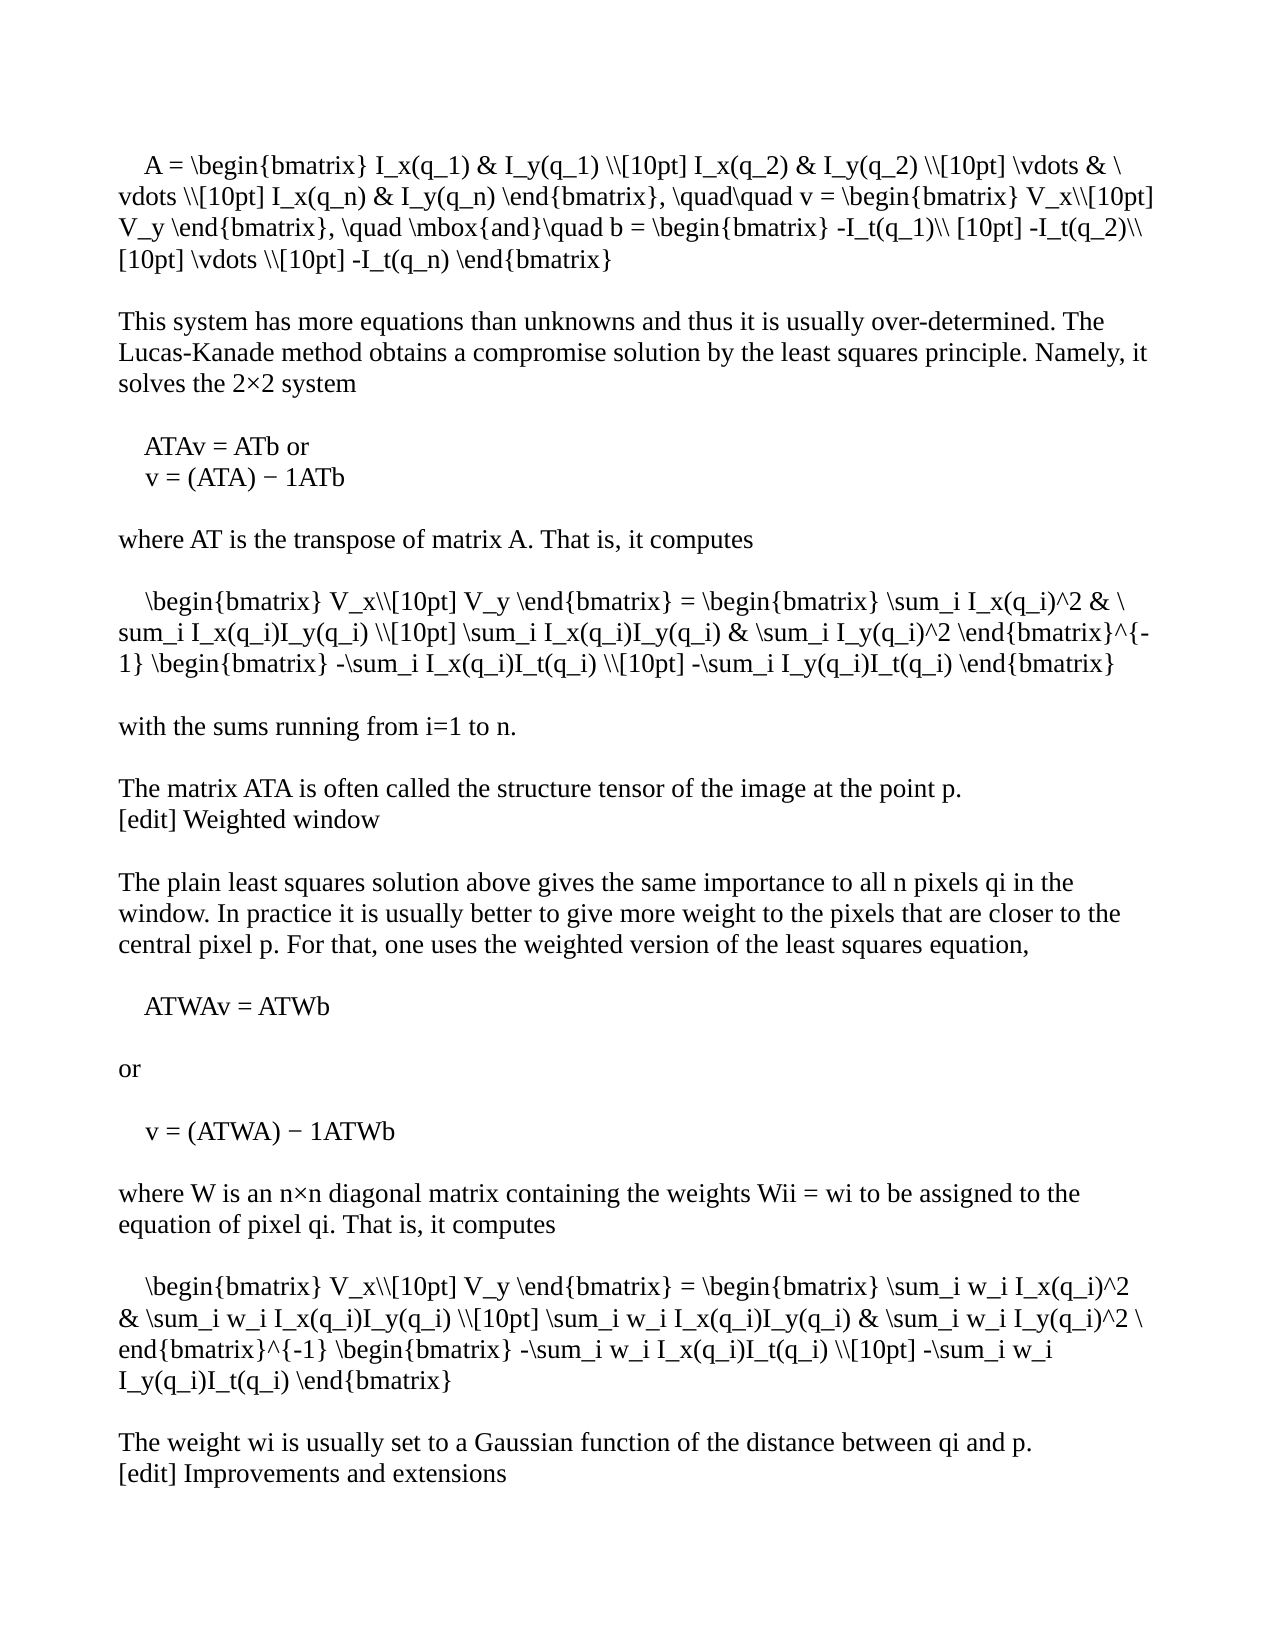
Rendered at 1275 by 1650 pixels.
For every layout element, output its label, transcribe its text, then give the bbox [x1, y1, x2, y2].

text where W is an n×n diagonal matrix containing the weights Wii = wi to be assigned to the equation of pixel qi. That is, it computes [118, 1177, 1157, 1239]
text \begin{bmatrix} V_x\\[10pt] V_y \end{bmatrix} = \begin{bmatrix} \sum_i I_x(q_i)^2 & \sum_i I_x(q_i)I_y(q_i) \\[10pt] \sum_i I_x(q_i)I_y(q_i) & \sum_i I_y(q_i)^2 \end{bmatrix}^{-1} \begin{bmatrix} -\sum_i I_x(q_i)I_t(q_i) \\[10pt] -\sum_i I_y(q_i)I_t(q_i) \end{bmatrix} [118, 585, 1157, 679]
text where AT is the transpose of matrix A. That is, it computes [118, 523, 1157, 554]
text The plain least squares solution above gives the same importance to all n pixels qi in the window. In practice it is usually better to give more weight to the pixels that are closer to the central pixel p. For that, one uses the weighted version of the least squares equation, [118, 866, 1157, 959]
text This system has more equations than unknowns and thus it is usually over-determined. The Lucas-Kanade method obtains a compromise solution by the least squares principle. Namely, it solves the 2×2 system [118, 305, 1157, 398]
text \begin{bmatrix} V_x\\[10pt] V_y \end{bmatrix} = \begin{bmatrix} \sum_i w_i I_x(q_i)^2 & \sum_i w_i I_x(q_i)I_y(q_i) \\[10pt] \sum_i w_i I_x(q_i)I_y(q_i) & \sum_i w_i I_y(q_i)^2 \end{bmatrix}^{-1} \begin{bmatrix} -\sum_i w_i I_x(q_i)I_t(q_i) \\[10pt] -\sum_i w_i I_y(q_i)I_t(q_i) \end{bmatrix} [118, 1271, 1157, 1395]
text with the sums running from i=1 to n. [118, 710, 1157, 741]
text or [118, 1052, 1157, 1084]
text A = \begin{bmatrix} I_x(q_1) & I_y(q_1) \\[10pt] I_x(q_2) & I_y(q_2) \\[10pt] \vdots & \vdots \\[10pt] I_x(q_n) & I_y(q_n) \end{bmatrix}, \quad\quad v = \begin{bmatrix} V_x\\[10pt] V_y \end{bmatrix}, \quad \mbox{and}\quad b = \begin{bmatrix} -I_t(q_1)\\ [10pt] -I_t(q_2)\\ [10pt] \vdots \\[10pt] -I_t(q_n) \end{bmatrix} [118, 149, 1157, 274]
text ATWAv = ATWb [118, 990, 1157, 1021]
text The weight wi is usually set to a Gaussian function of the distance between qi and p. [118, 1426, 1157, 1457]
text v = (ATA) − 1ATb [118, 461, 1157, 492]
text v = (ATWA) − 1ATWb [118, 1115, 1157, 1146]
text ATAv = ATb or [118, 429, 1157, 461]
text [edit] Weighted window [118, 803, 1157, 834]
text [edit] Improvements and extensions [118, 1457, 1157, 1488]
text The matrix ATA is often called the structure tensor of the image at the point p. [118, 772, 1157, 803]
